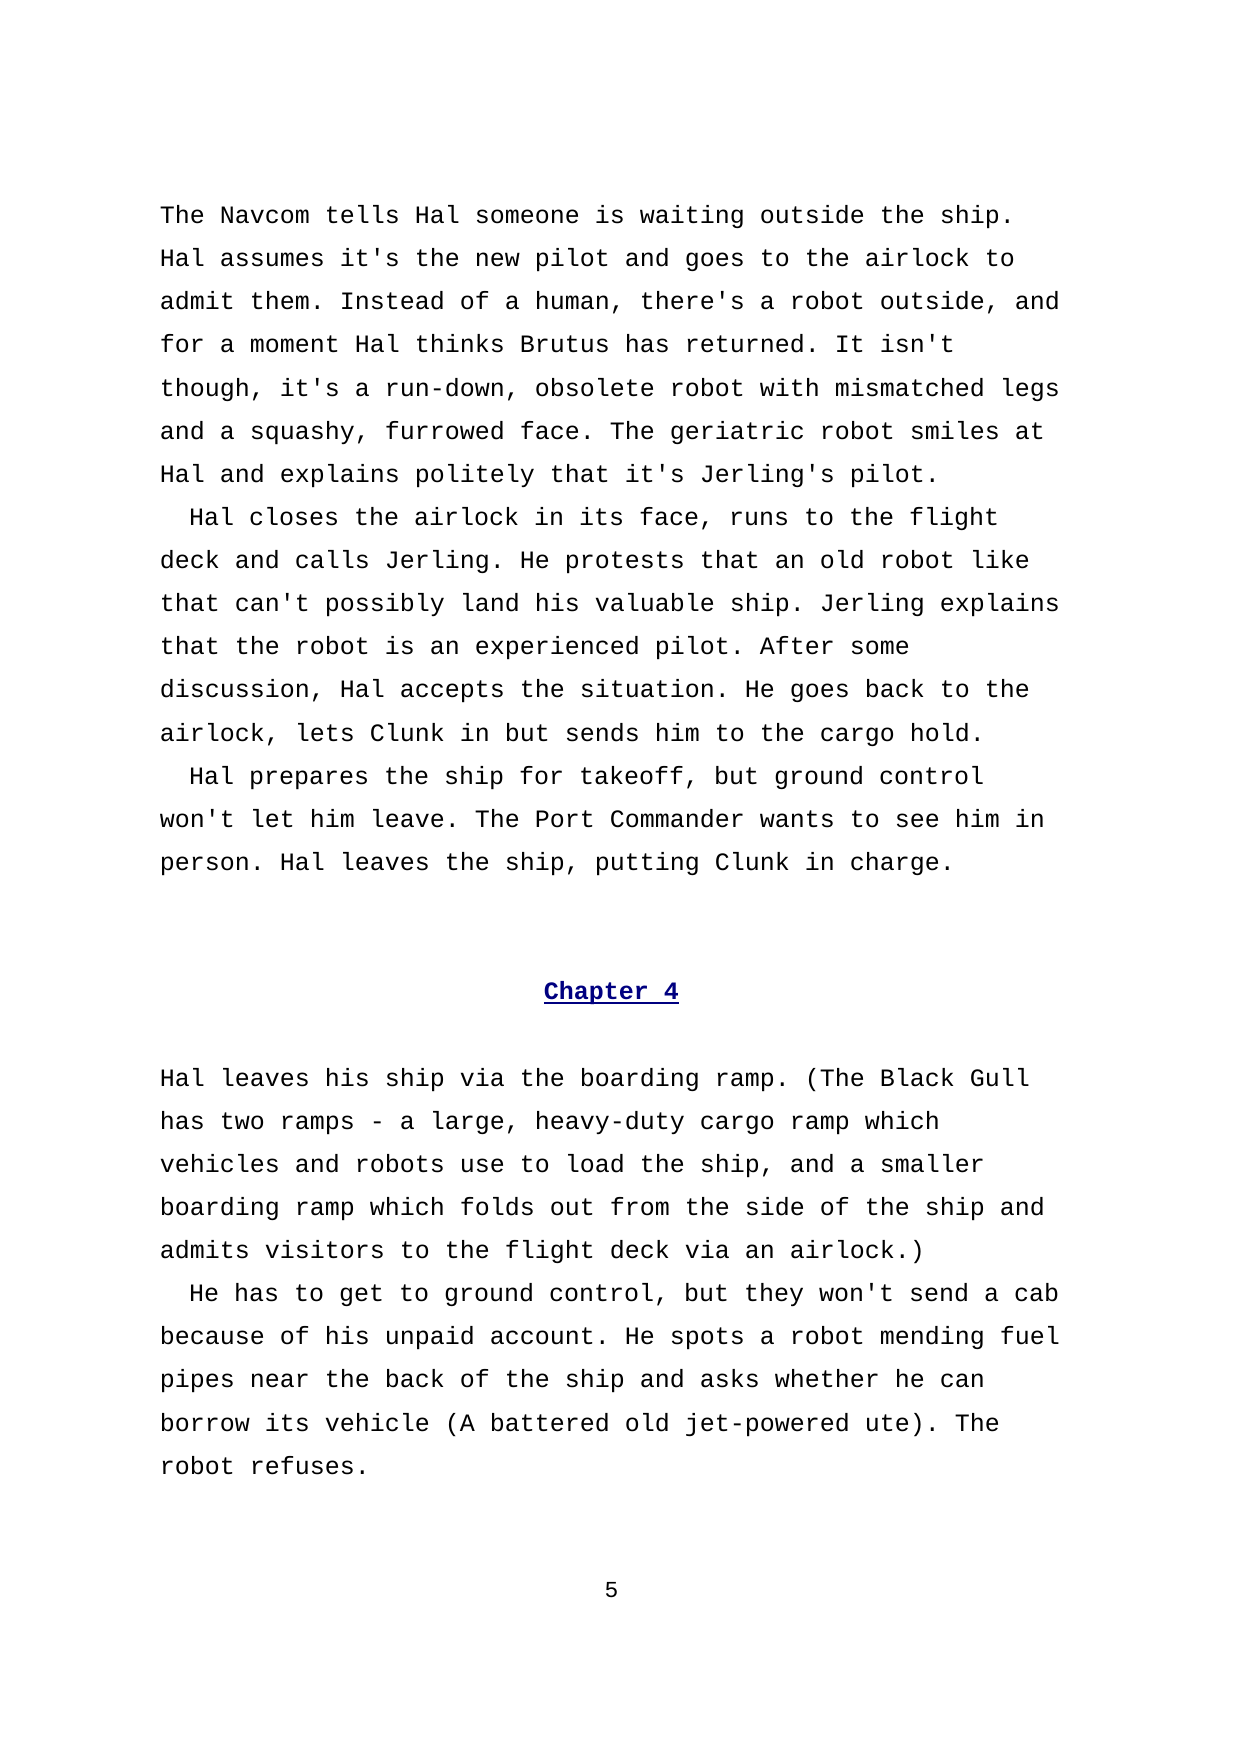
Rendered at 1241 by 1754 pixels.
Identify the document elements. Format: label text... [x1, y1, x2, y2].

text He has to get to ground control, but they won't send a cab because of his unpaid account. He spots a robot mending fuel pipes near the back of the ship and asks whether he can borrow its vehicle (A battered old jet-powered ute). The robot refuses. [159, 1267, 1063, 1483]
text Hal leaves his ship via the boarding ramp. (The Black Gull has two ramps - a large, heavy-duty cargo ramp which vehicles and robots use to load the ship, and a smaller boarding ramp which folds out from the side of the ship and admits visitors to the flight deck via an airlock.) [159, 1051, 1063, 1267]
text Hal closes the airlock in its face, runs to the flight deck and calls Jerling. He protests that an old robot like that can't possibly land his valuable ship. Jerling explains that the robot is an experienced pilot. After some discussion, Hal accepts the situation. He goes back to the airlock, lets Clunk in but sends him to the cargo hold. [159, 491, 1063, 749]
text Hal prepares the ship for takeoff, but ground control won't let him leave. The Port Commander wants to see him in person. Hal leaves the ship, putting Clunk in charge. [159, 749, 1063, 879]
text The Navcom tells Hal someone is waiting outside the ship. Hal assumes it's the new pilot and goes to the airlock to admit them. Instead of a human, there's a robot outside, and for a moment Hal thinks Brutus has returned. It isn't though, it's a run-down, obsolete robot with mismatched legs and a squashy, furrowed face. The geriatric robot smiles at Hal and explains politely that it's Jerling's pilot. [159, 189, 1063, 491]
subtitle Chapter 4 [159, 965, 1063, 1008]
